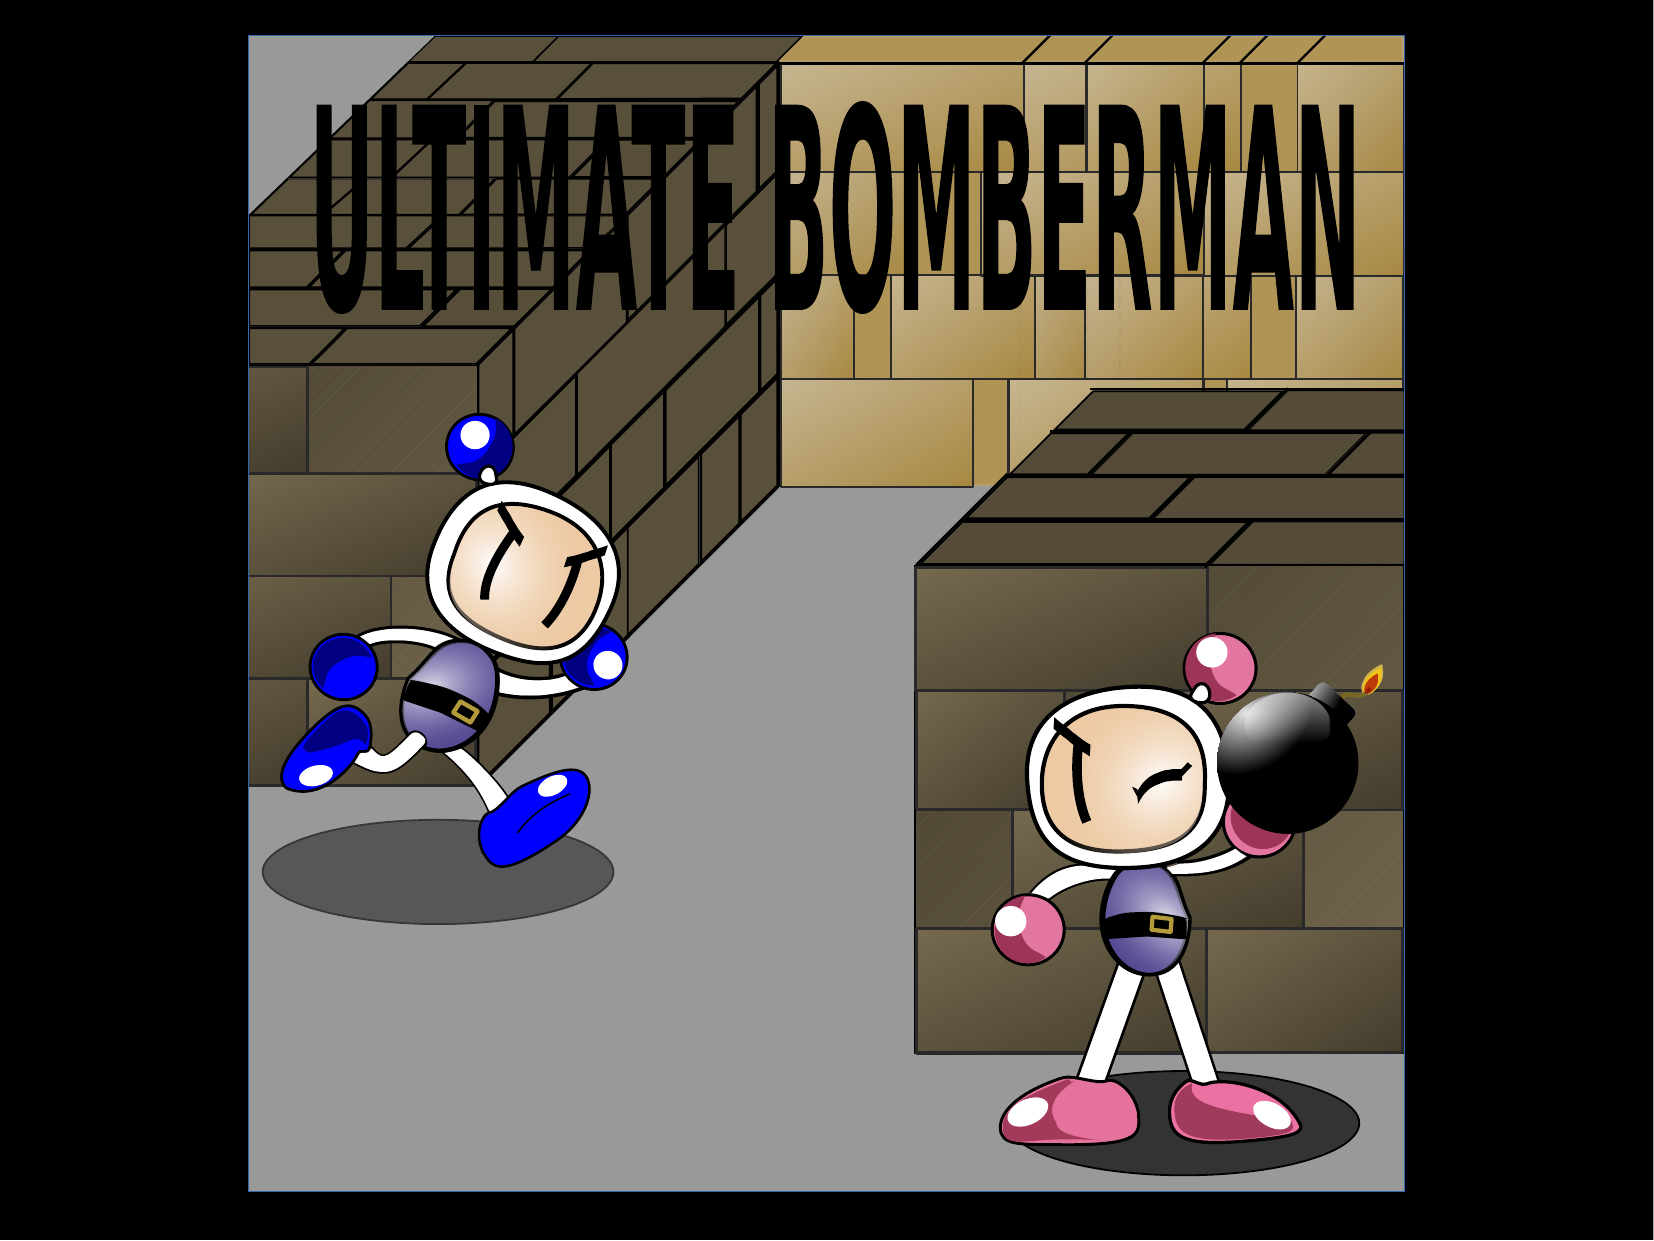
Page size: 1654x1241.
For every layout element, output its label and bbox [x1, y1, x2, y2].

picture [248, 35, 1405, 1192]
